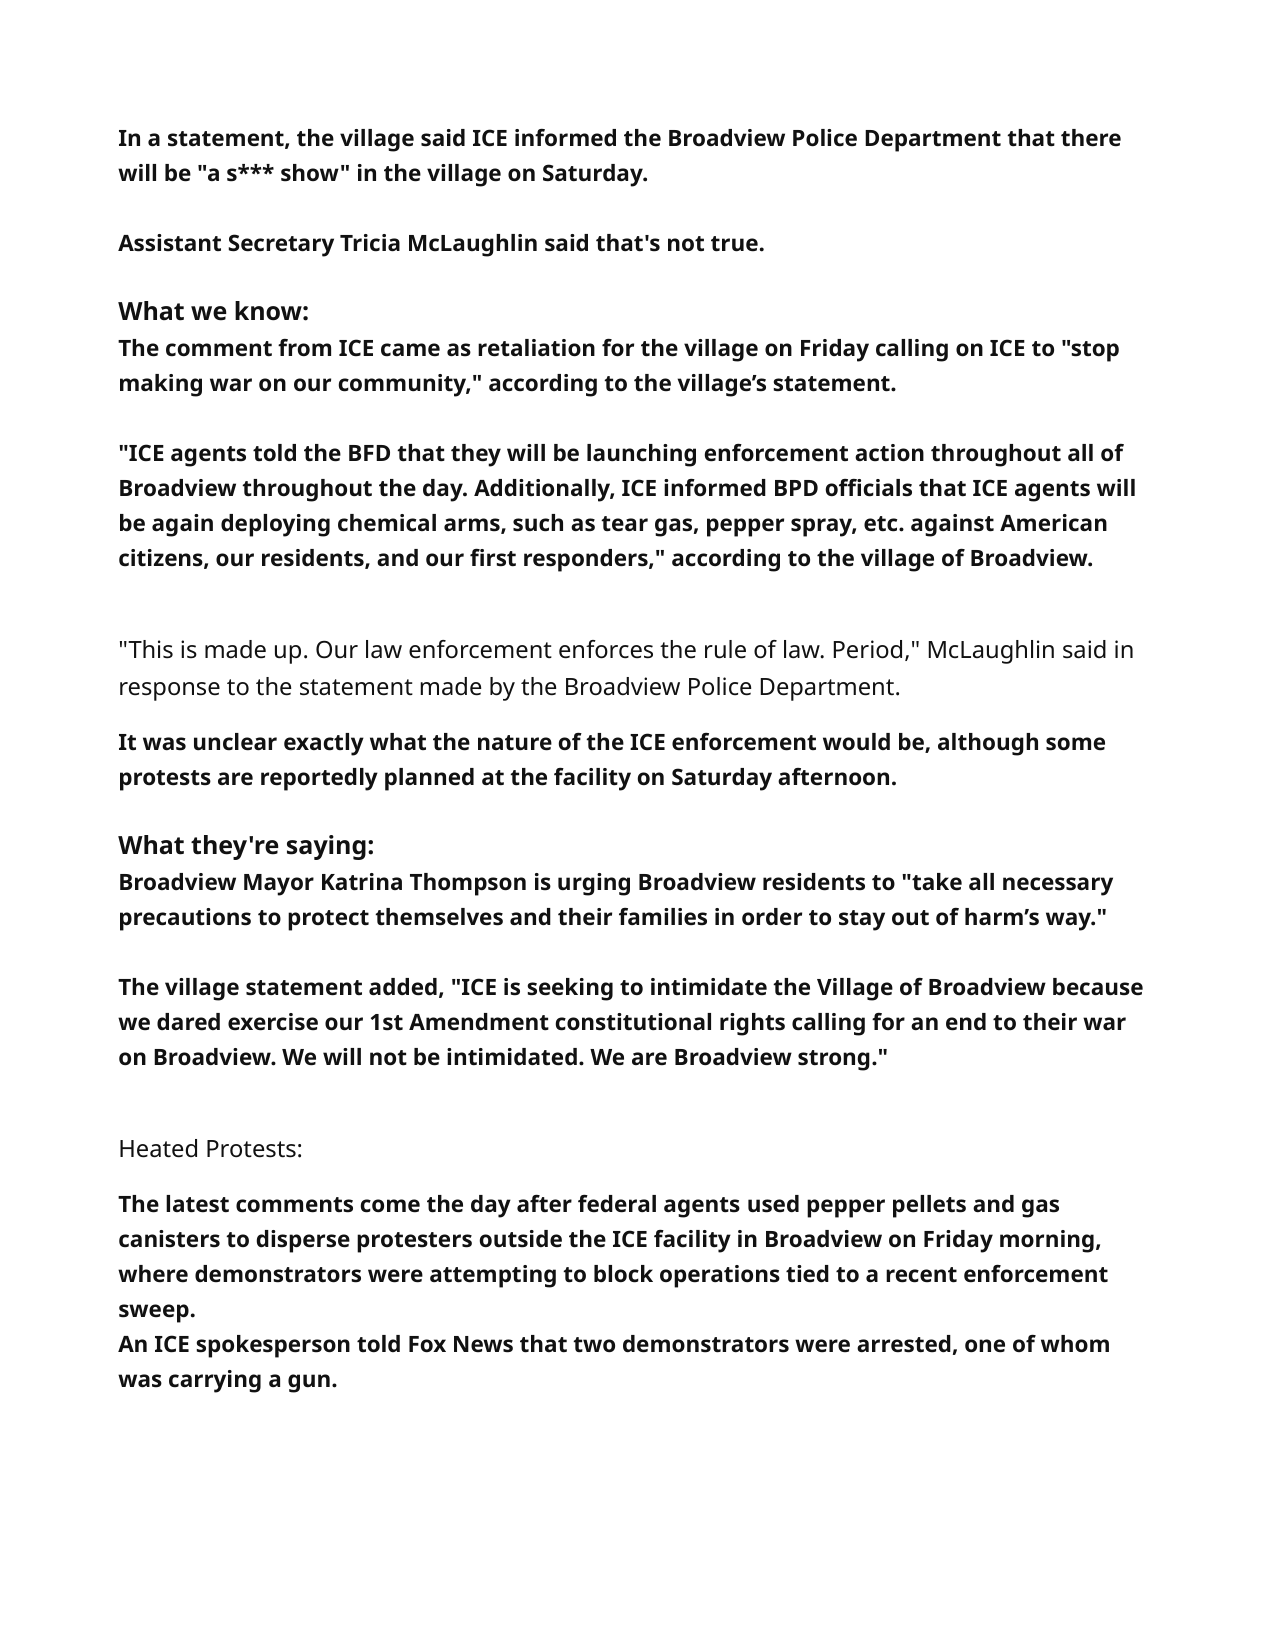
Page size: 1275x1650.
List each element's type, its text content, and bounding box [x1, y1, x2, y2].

text What we know: [118, 293, 1151, 328]
text "This is made up. Our law enforcement enforces the rule of law. Period," McLaughlin said in response to the statement made by the Broadview Police Department. [118, 633, 1157, 703]
text Broadview Mayor Katrina Thompson is urging Broadview residents to "take all necessary precautions to protect themselves and their families in order to stay out of harm’s way." [118, 862, 1157, 932]
text "ICE agents told the BFD that they will be launching enforcement action throughout all of Broadview throughout the day. Additionally, ICE informed BPD officials that ICE agents will be again deploying chemical arms, such as tear gas, pepper spray, etc. against American citizens, our residents, and our first responders," according to the village of Broadview. [118, 433, 1157, 573]
text The latest comments come the day after federal agents used pepper pellets and gas canisters to disperse protesters outside the ICE facility in Broadview on Friday morning, where demonstrators were attempting to block operations tied to a recent enforcement sweep. [118, 1184, 1157, 1324]
text In a statement, the village said ICE informed the Broadview Police Department that there will be "a s*** show" in the village on Saturday. [118, 118, 1157, 188]
text It was unclear exactly what the nature of the ICE enforcement would be, although some protests are reportedly planned at the facility on Saturday afternoon. [118, 722, 1157, 792]
text An ICE spokesperson told Fox News that two demonstrators were arrested, one of whom was carrying a gun. [118, 1324, 1157, 1394]
text What they're saying: [118, 827, 1151, 862]
text Assistant Secretary Tricia McLaughlin said that's not true. [118, 223, 1157, 258]
text The comment from ICE came as retaliation for the village on Friday calling on ICE to "stop making war on our community," according to the village’s statement. [118, 328, 1157, 398]
text Heated Protests: [118, 1132, 1157, 1164]
text The village statement added, "ICE is seeking to intimidate the Village of Broadview because we dared exercise our 1st Amendment constitutional rights calling for an end to their war on Broadview. We will not be intimidated. We are Broadview strong." [118, 967, 1157, 1072]
